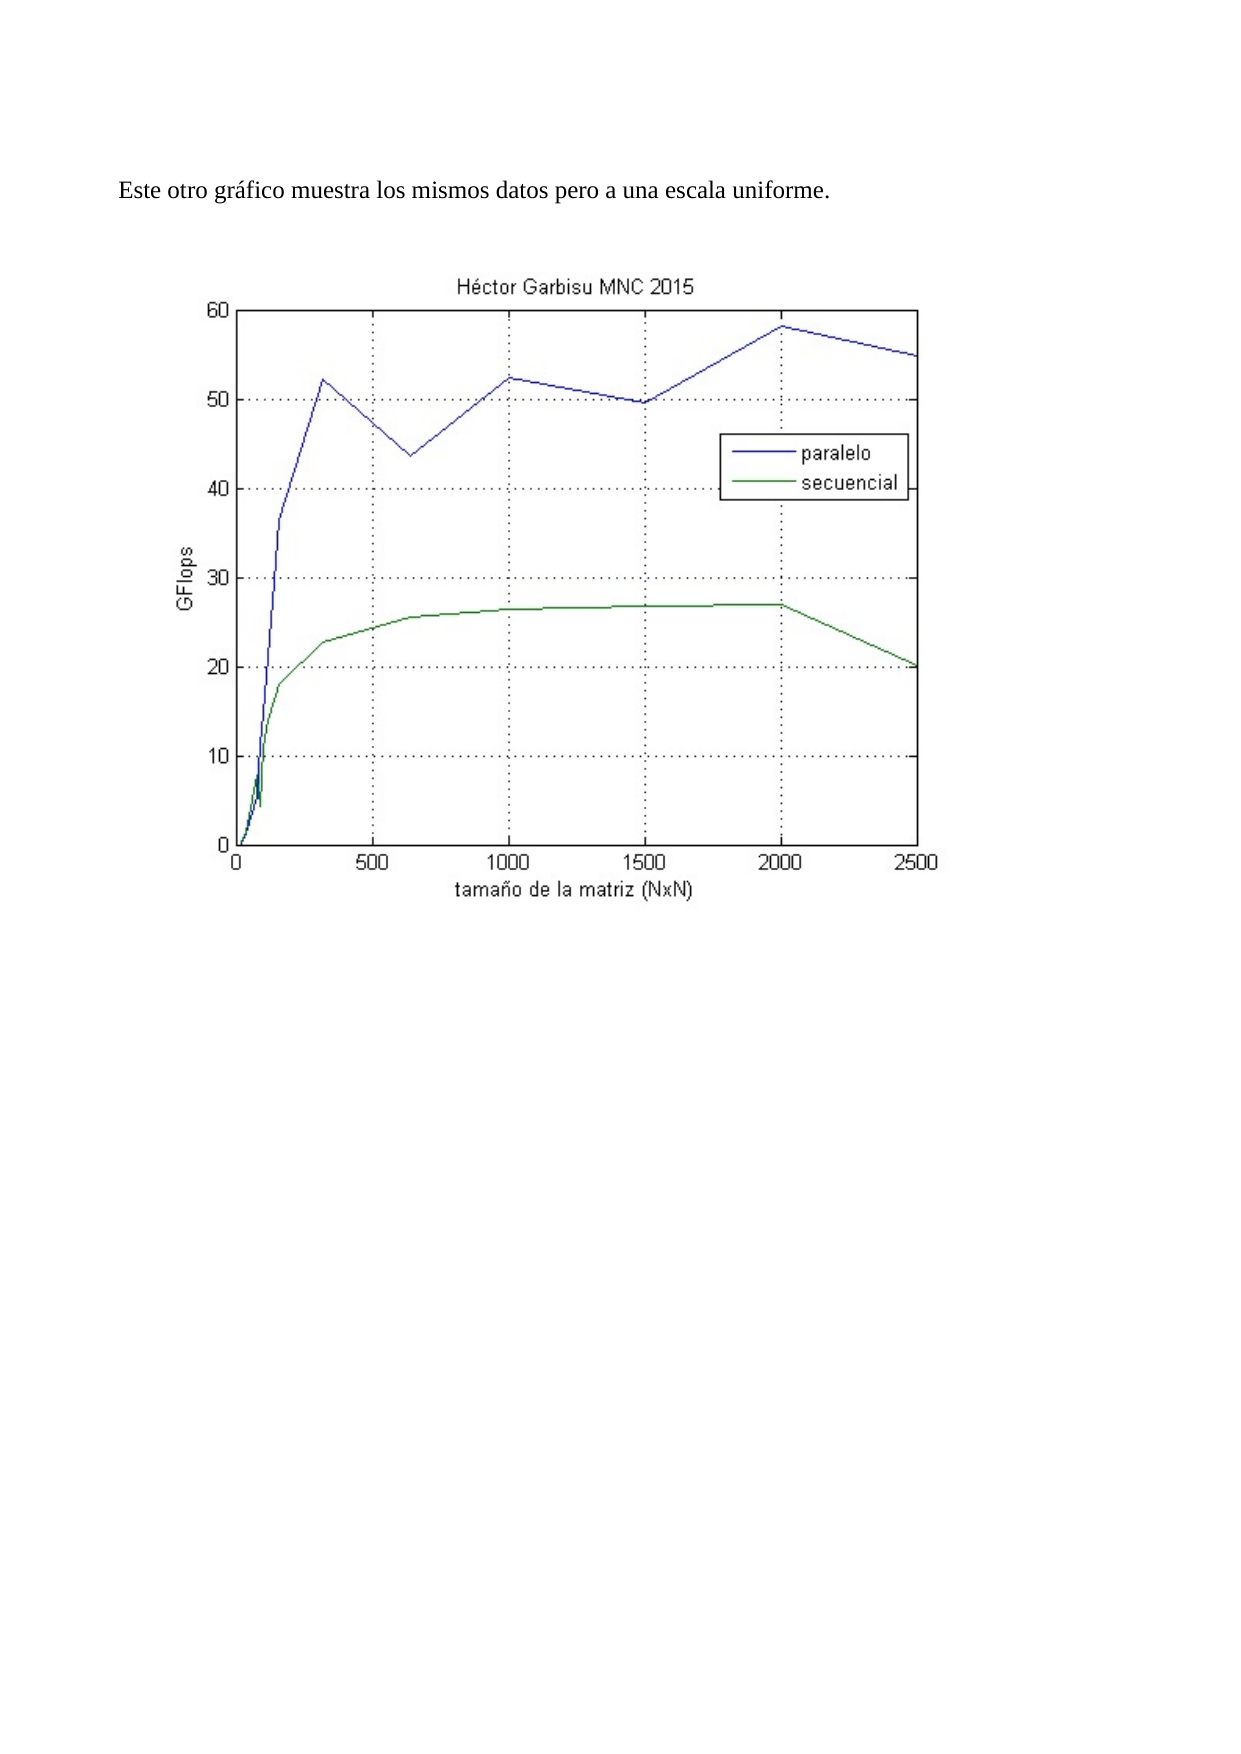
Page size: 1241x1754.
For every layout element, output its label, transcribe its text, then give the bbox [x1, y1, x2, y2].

picture [122, 260, 1000, 917]
text Este otro gráfico muestra los mismos datos pero a una escala uniforme. [118, 176, 1122, 204]
